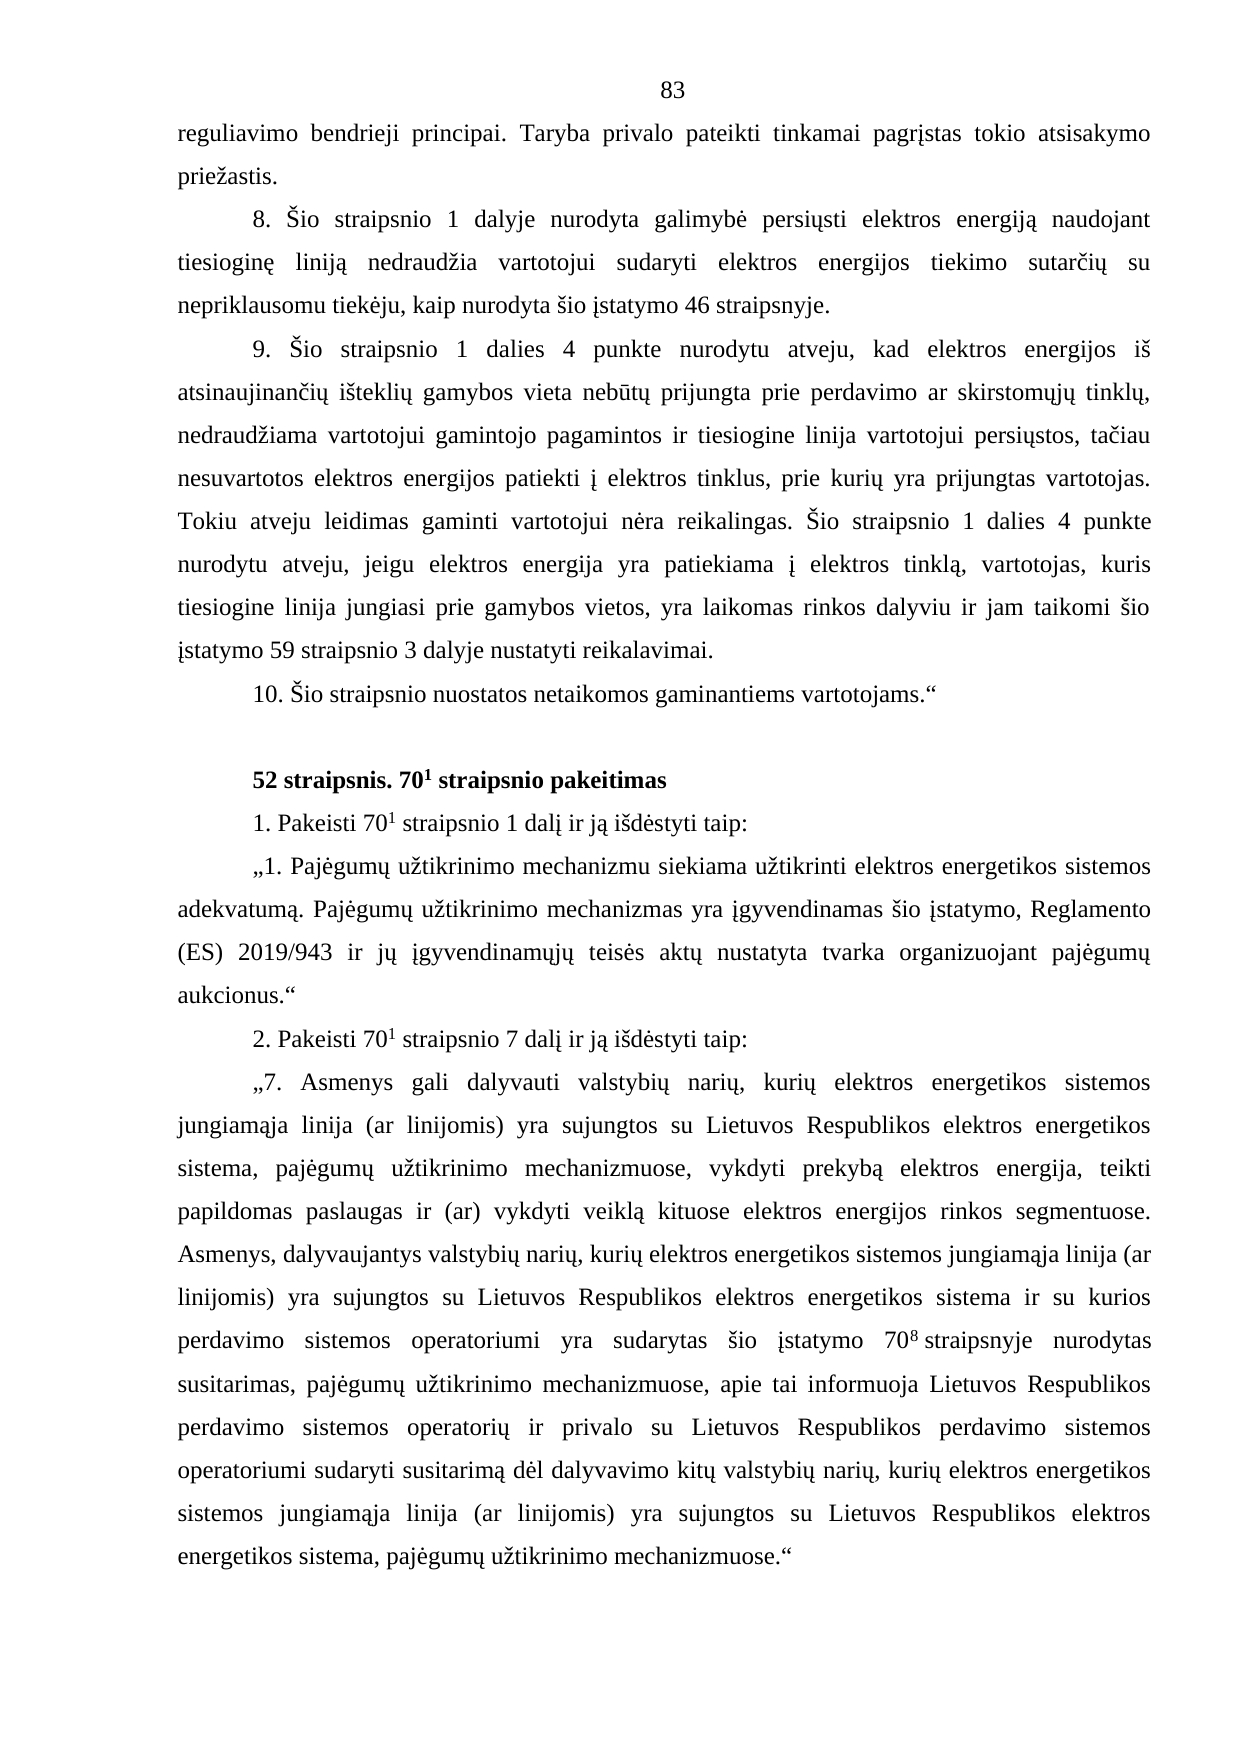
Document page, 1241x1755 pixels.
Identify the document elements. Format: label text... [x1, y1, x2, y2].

text 8. Šio straipsnio 1 dalyje nurodyta galimybė persiųsti elektros energiją naudojant tiesioginę liniją nedraudžia vartotojui sudaryti elektros energijos tiekimo sutarčių su nepriklausomu tiekėju, kaip nurodyta šio įstatymo 46 straipsnyje. [177, 204, 1152, 319]
text 9. Šio straipsnio 1 dalies 4 punkte nurodytu atveju, kad elektros energijos iš atsinaujinančių išteklių gamybos vieta nebūtų prijungta prie perdavimo ar skirstomųjų tinklų, nedraudžiama vartotojui gamintojo pagamintos ir tiesiogine linija vartotojui persiųstos, tačiau nesuvartotos elektros energijos patiekti į elektros tinklus, prie kurių yra prijungtas vartotojas. Tokiu atveju leidimas gaminti vartotojui nėra reikalingas. Šio straipsnio 1 dalies 4 punkte nurodytu atveju, jeigu elektros energija yra patiekiama į elektros tinklą, vartotojas, kuris tiesiogine linija jungiasi prie gamybos vietos, yra laikomas rinkos dalyviu ir jam taikomi šio įstatymo 59 straipsnio 3 dalyje nustatyti reikalavimai. [177, 334, 1152, 664]
text 52 straipsnis. 701 straipsnio pakeitimas [177, 765, 1152, 794]
text „1. Pajėgumų užtikrinimo mechanizmu siekiama užtikrinti elektros energetikos sistemos adekvatumą. Pajėgumų užtikrinimo mechanizmas yra įgyvendinamas šio įstatymo, Reglamento (ES) 2019/943 ir jų įgyvendinamųjų teisės aktų nustatyta tvarka organizuojant pajėgumų aukcionus.“ [177, 851, 1152, 1009]
text reguliavimo bendrieji principai. Taryba privalo pateikti tinkamai pagrįstas tokio atsisakymo priežastis. [177, 118, 1152, 190]
text 10. Šio straipsnio nuostatos netaikomos gaminantiems vartotojams.“ [177, 679, 1152, 707]
text 1. Pakeisti 701 straipsnio 1 dalį ir ją išdėstyti taip: [177, 808, 1152, 837]
text 2. Pakeisti 701 straipsnio 7 dalį ir ją išdėstyti taip: [177, 1024, 1152, 1052]
text „7. Asmenys gali dalyvauti valstybių narių, kurių elektros energetikos sistemos jungiamąja linija (ar linijomis) yra sujungtos su Lietuvos Respublikos elektros energetikos sistema, pajėgumų užtikrinimo mechanizmuose, vykdyti prekybą elektros energija, teikti papildomas paslaugas ir (ar) vykdyti veiklą kituose elektros energijos rinkos segmentuose. Asmenys, dalyvaujantys valstybių narių, kurių elektros energetikos sistemos jungiamąja linija (ar linijomis) yra sujungtos su Lietuvos Respublikos elektros energetikos sistema ir su kurios perdavimo sistemos operatoriumi yra sudarytas šio įstatymo 708 straipsnyje nurodytas susitarimas, pajėgumų užtikrinimo mechanizmuose, apie tai informuoja Lietuvos Respublikos perdavimo sistemos operatorių ir privalo su Lietuvos Respublikos perdavimo sistemos operatoriumi sudaryti susitarimą dėl dalyvavimo kitų valstybių narių, kurių elektros energetikos sistemos jungiamąja linija (ar linijomis) yra sujungtos su Lietuvos Respublikos elektros energetikos sistema, pajėgumų užtikrinimo mechanizmuose.“ [177, 1067, 1152, 1570]
